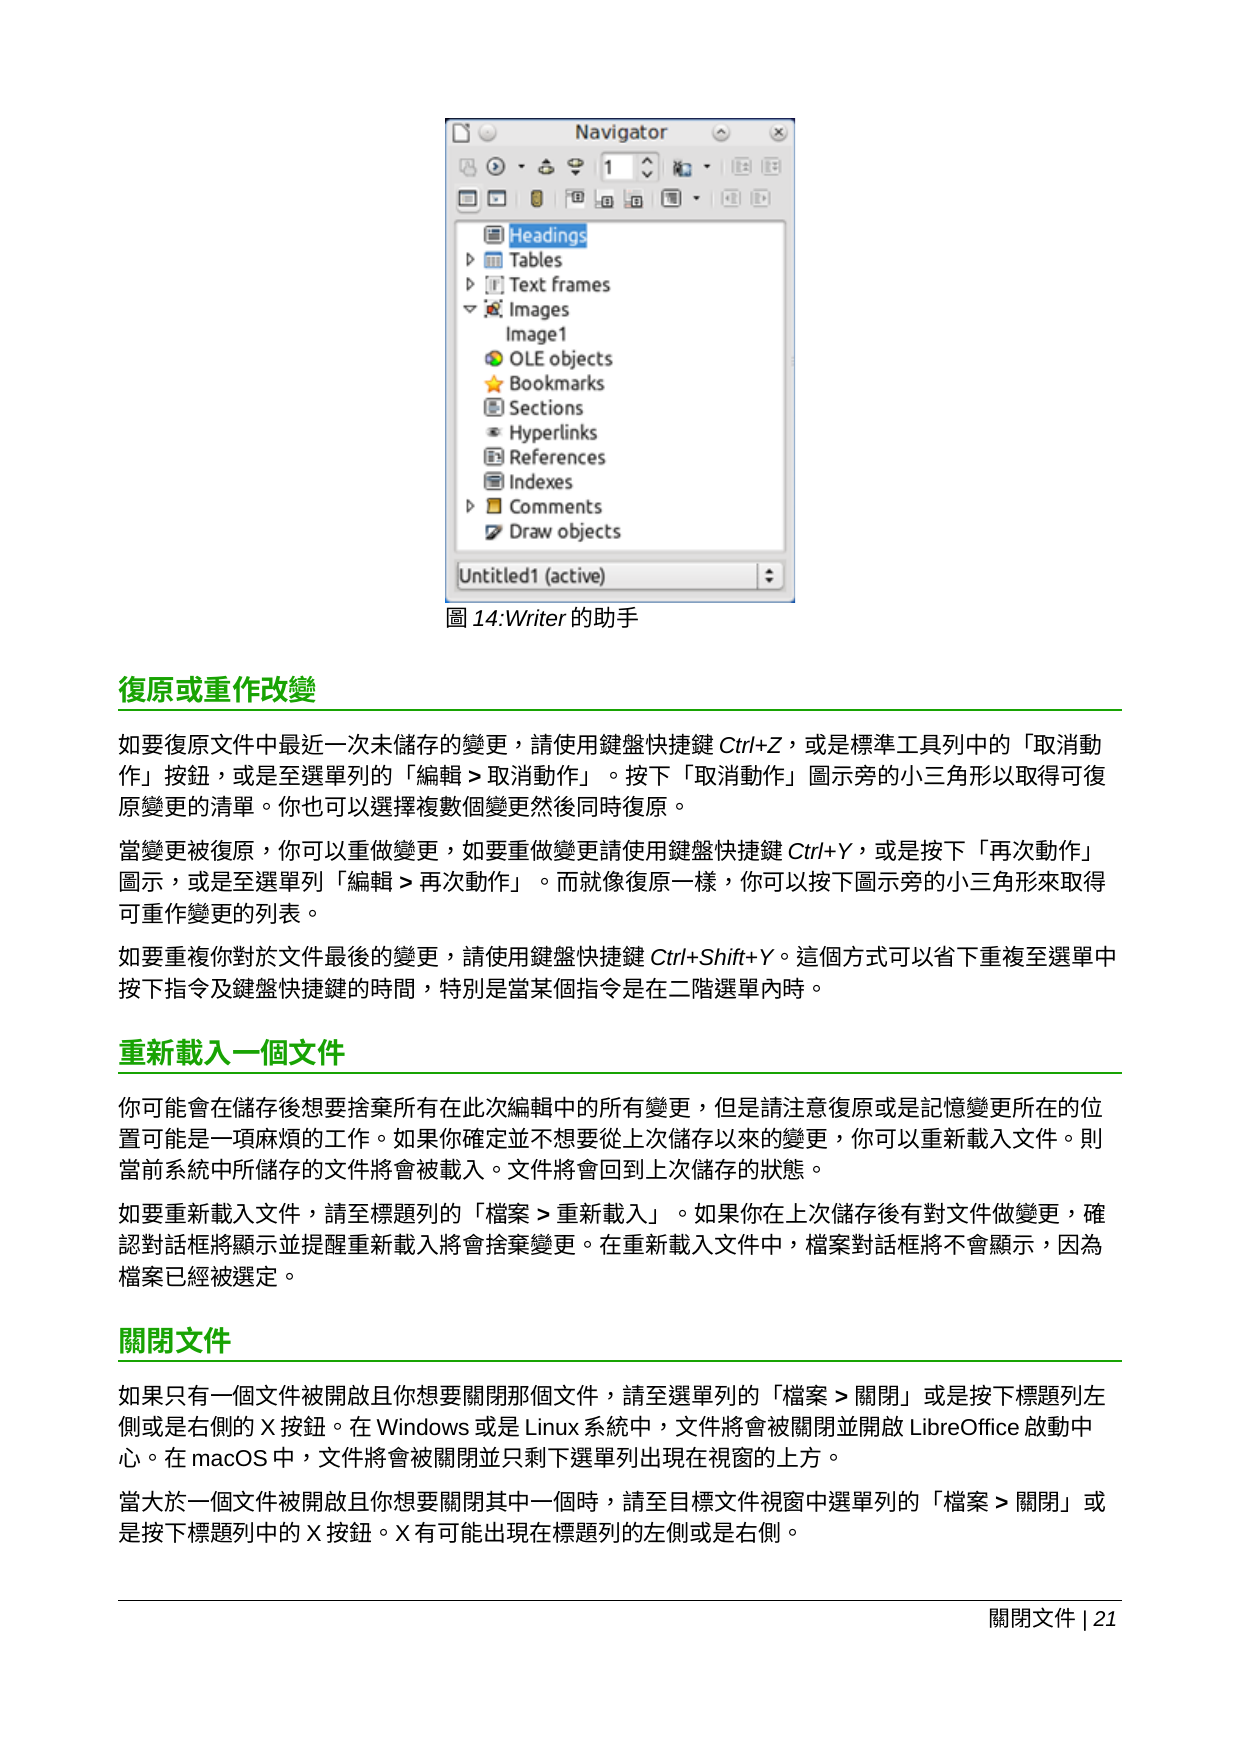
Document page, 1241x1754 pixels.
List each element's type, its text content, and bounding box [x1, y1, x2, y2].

text 你可能會在儲存後想要捨棄所有在此次編輯中的所有變更，但是請注意復原或是記憶變更所在的位置可能是一項麻煩的工作。如果你確定並不想要從上次儲存以來的變更，你可以重新載入文件。則當前系統中所儲存的文件將會被載入。文件將會回到上次儲存的狀態。 [118, 1092, 1122, 1186]
picture [445, 118, 796, 603]
text 如要重複你對於文件最後的變更，請使用鍵盤快捷鍵Ctrl+Shift+Y。這個方式可以省下重複至選單中按下指令及鍵盤快捷鍵的時間，特別是當某個指令是在二階選單內時。 [118, 941, 1122, 1004]
subtitle 復原或重作改變 [118, 670, 1122, 709]
subtitle 關閉文件 [118, 1321, 1122, 1360]
text 當大於一個文件被開啟且你想要關閉其中一個時，請至目標文件視窗中選單列的「檔案 > 關閉」或是按下標題列中的X按鈕。X有可能出現在標題列的左側或是右側。 [118, 1486, 1122, 1548]
text 如要重新載入文件，請至標題列的「檔案 > 重新載入」。如果你在上次儲存後有對文件做變更，確認對話框將顯示並提醒重新載入將會捨棄變更。在重新載入文件中，檔案對話框將不會顯示，因為檔案已經被選定。 [118, 1198, 1122, 1292]
text 圖14:Writer的助手 [445, 603, 795, 634]
text 如果只有一個文件被開啟且你想要關閉那個文件，請至選單列的「檔案 > 關閉」或是按下標題列左側或是右側的X按鈕。在Windows或是Linux系統中，文件將會被關閉並開啟LibreOffice啟動中心。在macOS中，文件將會被關閉並只剩下選單列出現在視窗的上方。 [118, 1380, 1122, 1473]
text 如要復原文件中最近一次未儲存的變更，請使用鍵盤快捷鍵Ctrl+Z，或是標準工具列中的「取消動作」按鈕，或是至選單列的「編輯 > 取消動作」。按下「取消動作」圖示旁的小三角形以取得可復原變更的清單。你也可以選擇複數個變更然後同時復原。 [118, 729, 1122, 822]
text 當變更被復原，你可以重做變更，如要重做變更請使用鍵盤快捷鍵Ctrl+Y，或是按下「再次動作」圖示，或是至選單列「編輯 > 再次動作」。而就像復原一樣，你可以按下圖示旁的小三角形來取得可重作變更的列表。 [118, 835, 1122, 929]
subtitle 重新載入一個文件 [118, 1033, 1122, 1072]
